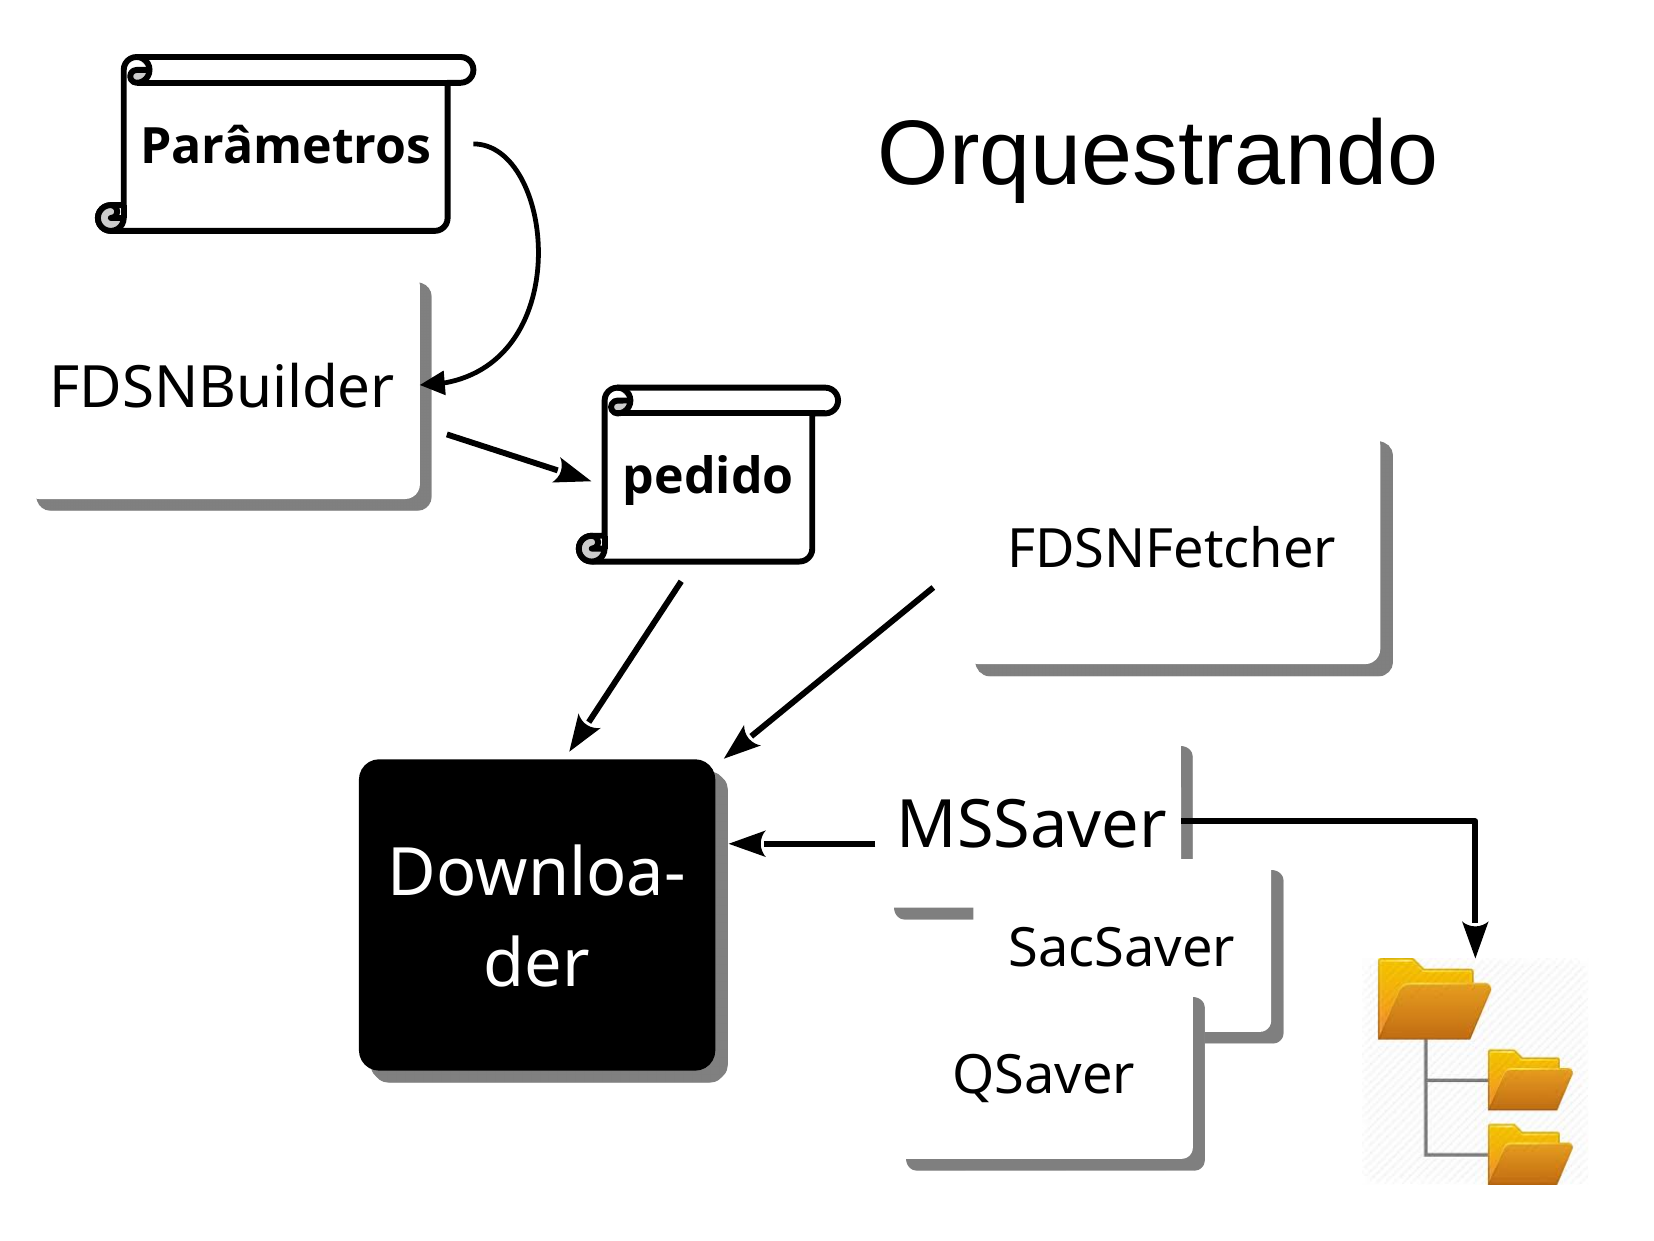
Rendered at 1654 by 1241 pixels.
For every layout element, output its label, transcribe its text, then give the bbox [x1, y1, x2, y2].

text_box SacSaver [973, 859, 1272, 1032]
text_box QSaver [894, 986, 1193, 1159]
text_box FDSNFetcher [963, 429, 1381, 665]
text_box Parâmetros [115, 57, 448, 231]
picture [1362, 958, 1589, 1185]
text_box FDSNBuilder [24, 270, 420, 500]
text_box pedido [593, 387, 813, 562]
title Orquestrando [745, 49, 1571, 257]
text_box Downloa- der [358, 759, 716, 1071]
text_box pedido [621, 387, 839, 414]
text_box MSSaver [883, 734, 1182, 908]
text_box Parâmetros [137, 56, 474, 83]
